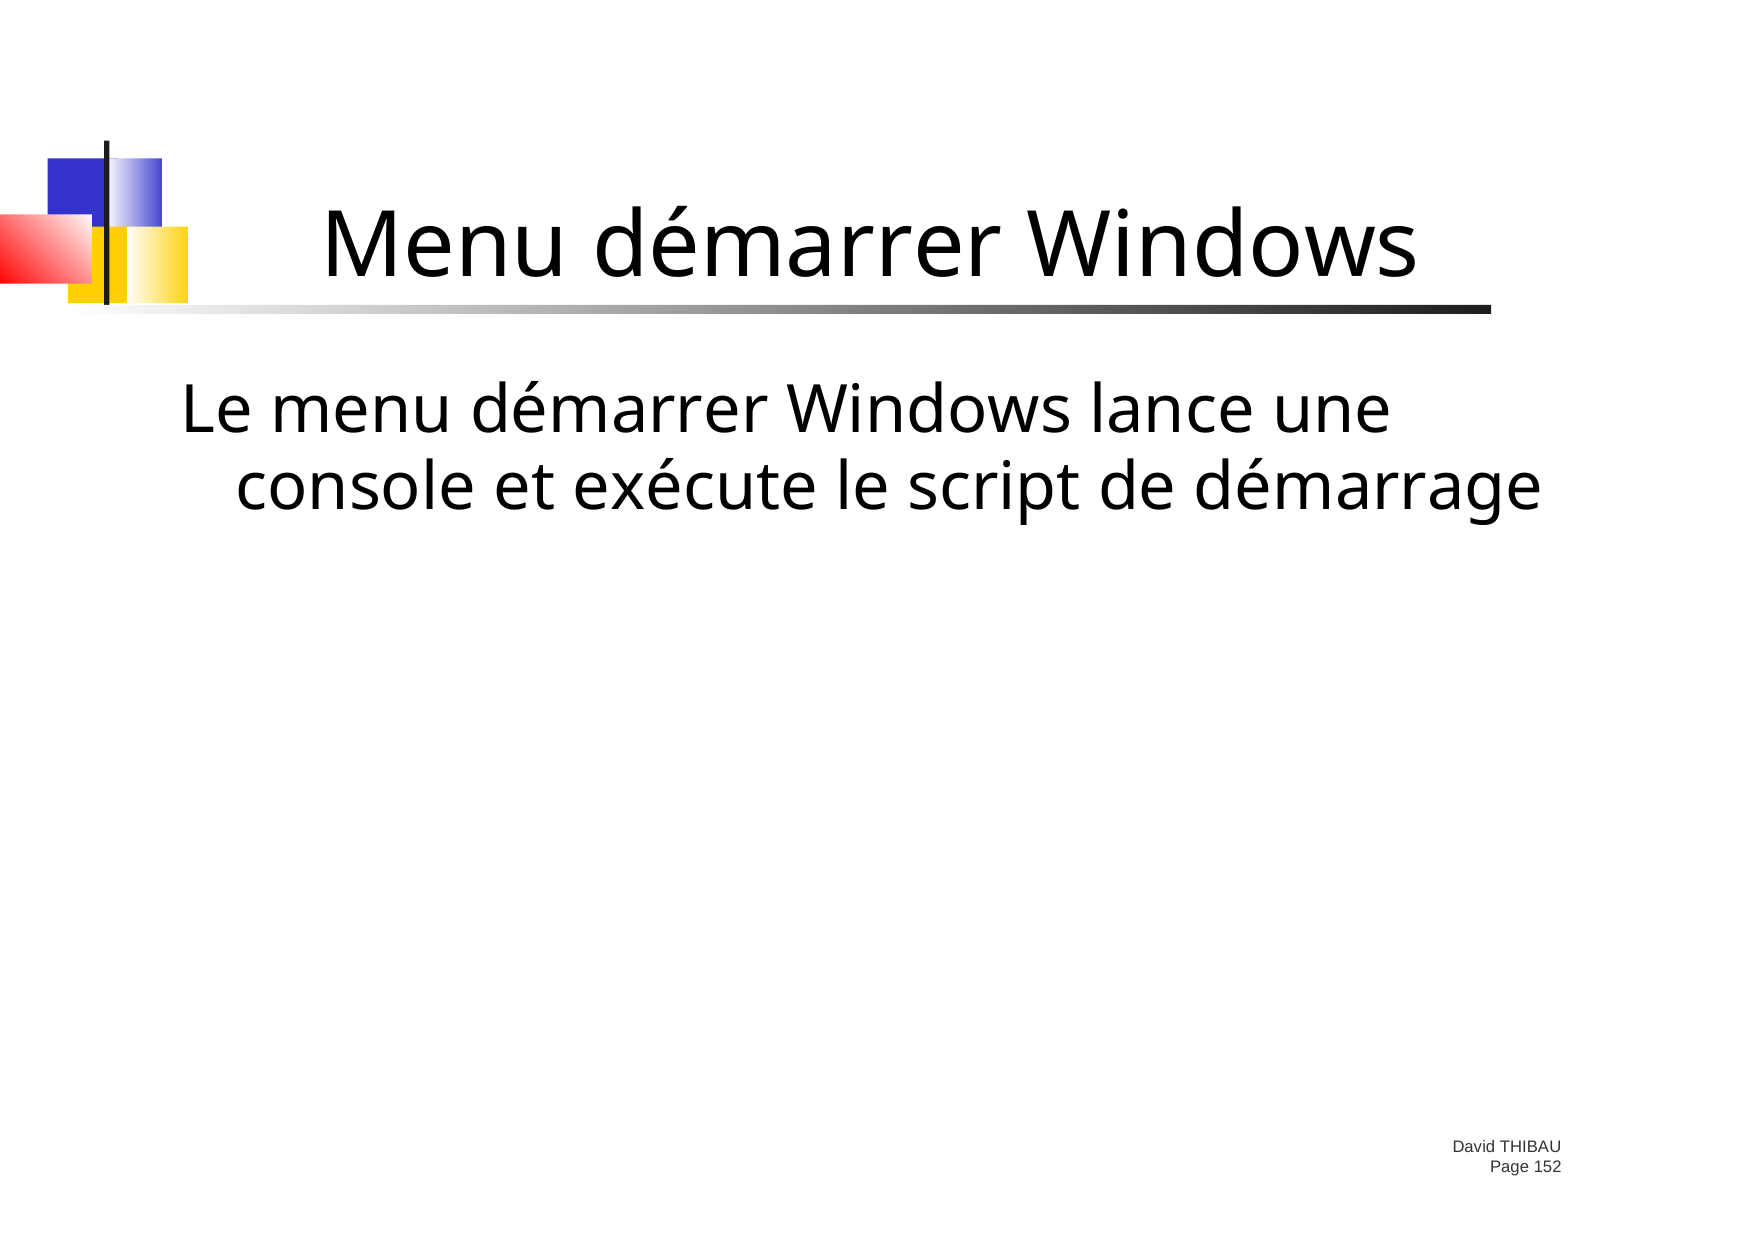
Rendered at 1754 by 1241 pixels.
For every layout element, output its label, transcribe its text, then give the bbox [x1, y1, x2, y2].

list Le menu démarrer Windows lance une console et exécute le script de démarrage [179, 371, 1563, 1064]
title Menu démarrer Windows [179, 147, 1563, 344]
